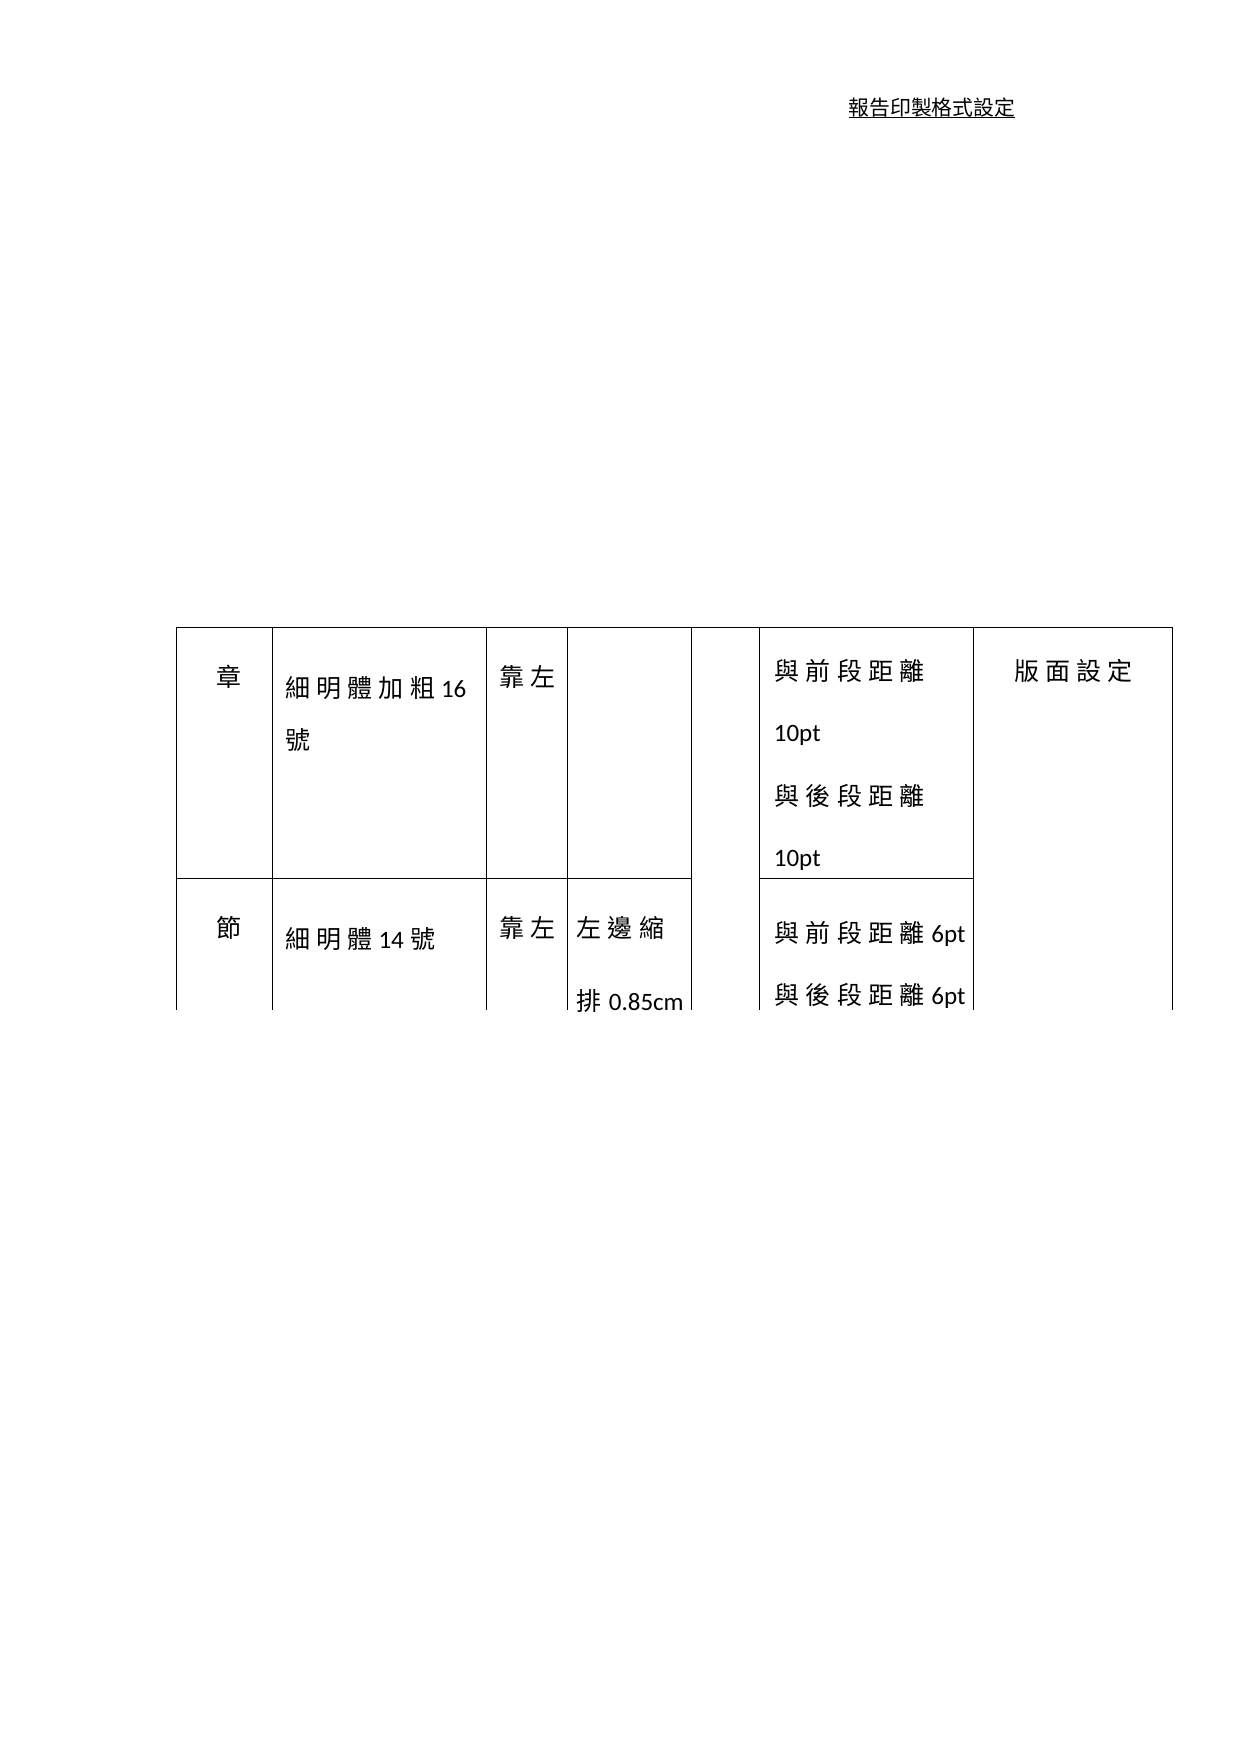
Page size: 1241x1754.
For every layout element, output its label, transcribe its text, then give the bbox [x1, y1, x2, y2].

table_cell 版面設定 [974, 628, 1172, 1010]
table_cell 細明體14號 [273, 879, 486, 1010]
table_cell 與前段距離6pt 與後段距離6pt [760, 879, 973, 1010]
table_cell 細明體加粗16號 [273, 628, 486, 878]
table_cell 靠左 [487, 879, 567, 1010]
table_cell 章 [177, 628, 272, 878]
table_cell 左邊縮排0.85cm [568, 879, 691, 1010]
table_cell 與前段距離10pt 與後段距離10pt [760, 628, 973, 878]
table_cell 節 [177, 879, 272, 1010]
table_cell [568, 628, 691, 878]
table_cell [692, 628, 759, 1010]
table_cell 靠左 [487, 628, 567, 878]
